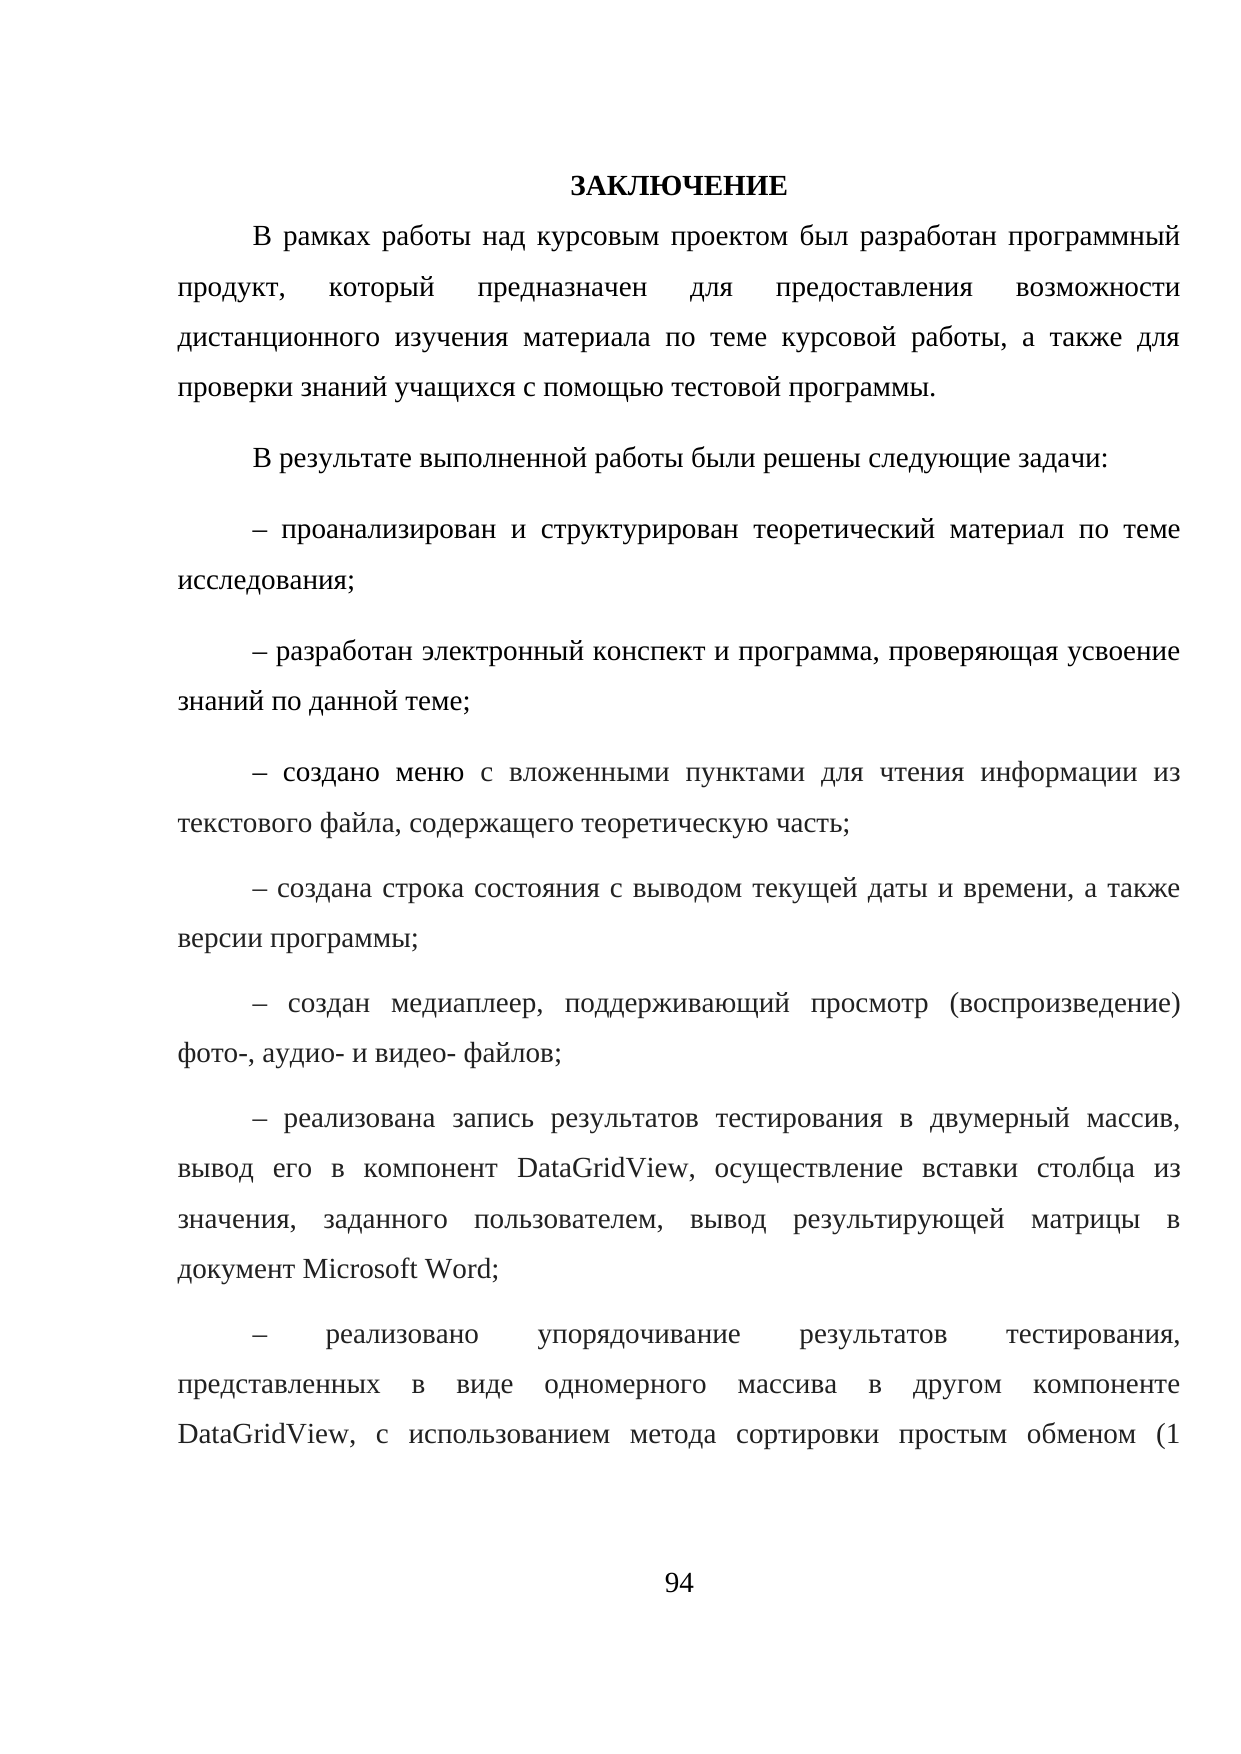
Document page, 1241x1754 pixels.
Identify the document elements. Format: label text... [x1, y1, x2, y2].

text – создана строка состояния с выводом текущей даты и времени, а также версии программы; [177, 870, 1181, 954]
text В рамках работы над курсовым проектом был разработан программный продукт, который предназначен для предоставления возможности дистанционного изучения материала по теме курсовой работы, а также для проверки знаний учащихся с помощью тестовой программы. [177, 218, 1181, 403]
text В результате выполненной работы были решены следующие задачи: [177, 441, 1181, 474]
text – разработан электронный конспект и программа, проверяющая усвоение знаний по данной теме; [177, 633, 1181, 717]
text – создано меню с вложенными пунктами для чтения информации из текстового файла, содержащего теоретическую часть; [177, 754, 1181, 838]
subtitle ЗАКЛЮЧЕНИЕ [177, 168, 1181, 202]
text – проанализирован и структурирован теоретический материал по теме исследования; [177, 512, 1181, 596]
text – создан медиаплеер, поддерживающий просмотр (воспроизведение) фото-, аудио- и видео- файлов; [177, 985, 1181, 1069]
text – реализовано упорядочивание результатов тестирования, представленных в виде одномерного массива в другом компоненте DataGridView, с использованием метода сортировки простым обменом (1 [177, 1316, 1181, 1450]
text – реализована запись результатов тестирования в двумерный массив, вывод его в компонент DataGridView, осуществление вставки столбца из значения, заданного пользователем, вывод результирующей матрицы в документ Microsoft Word; [177, 1100, 1181, 1285]
